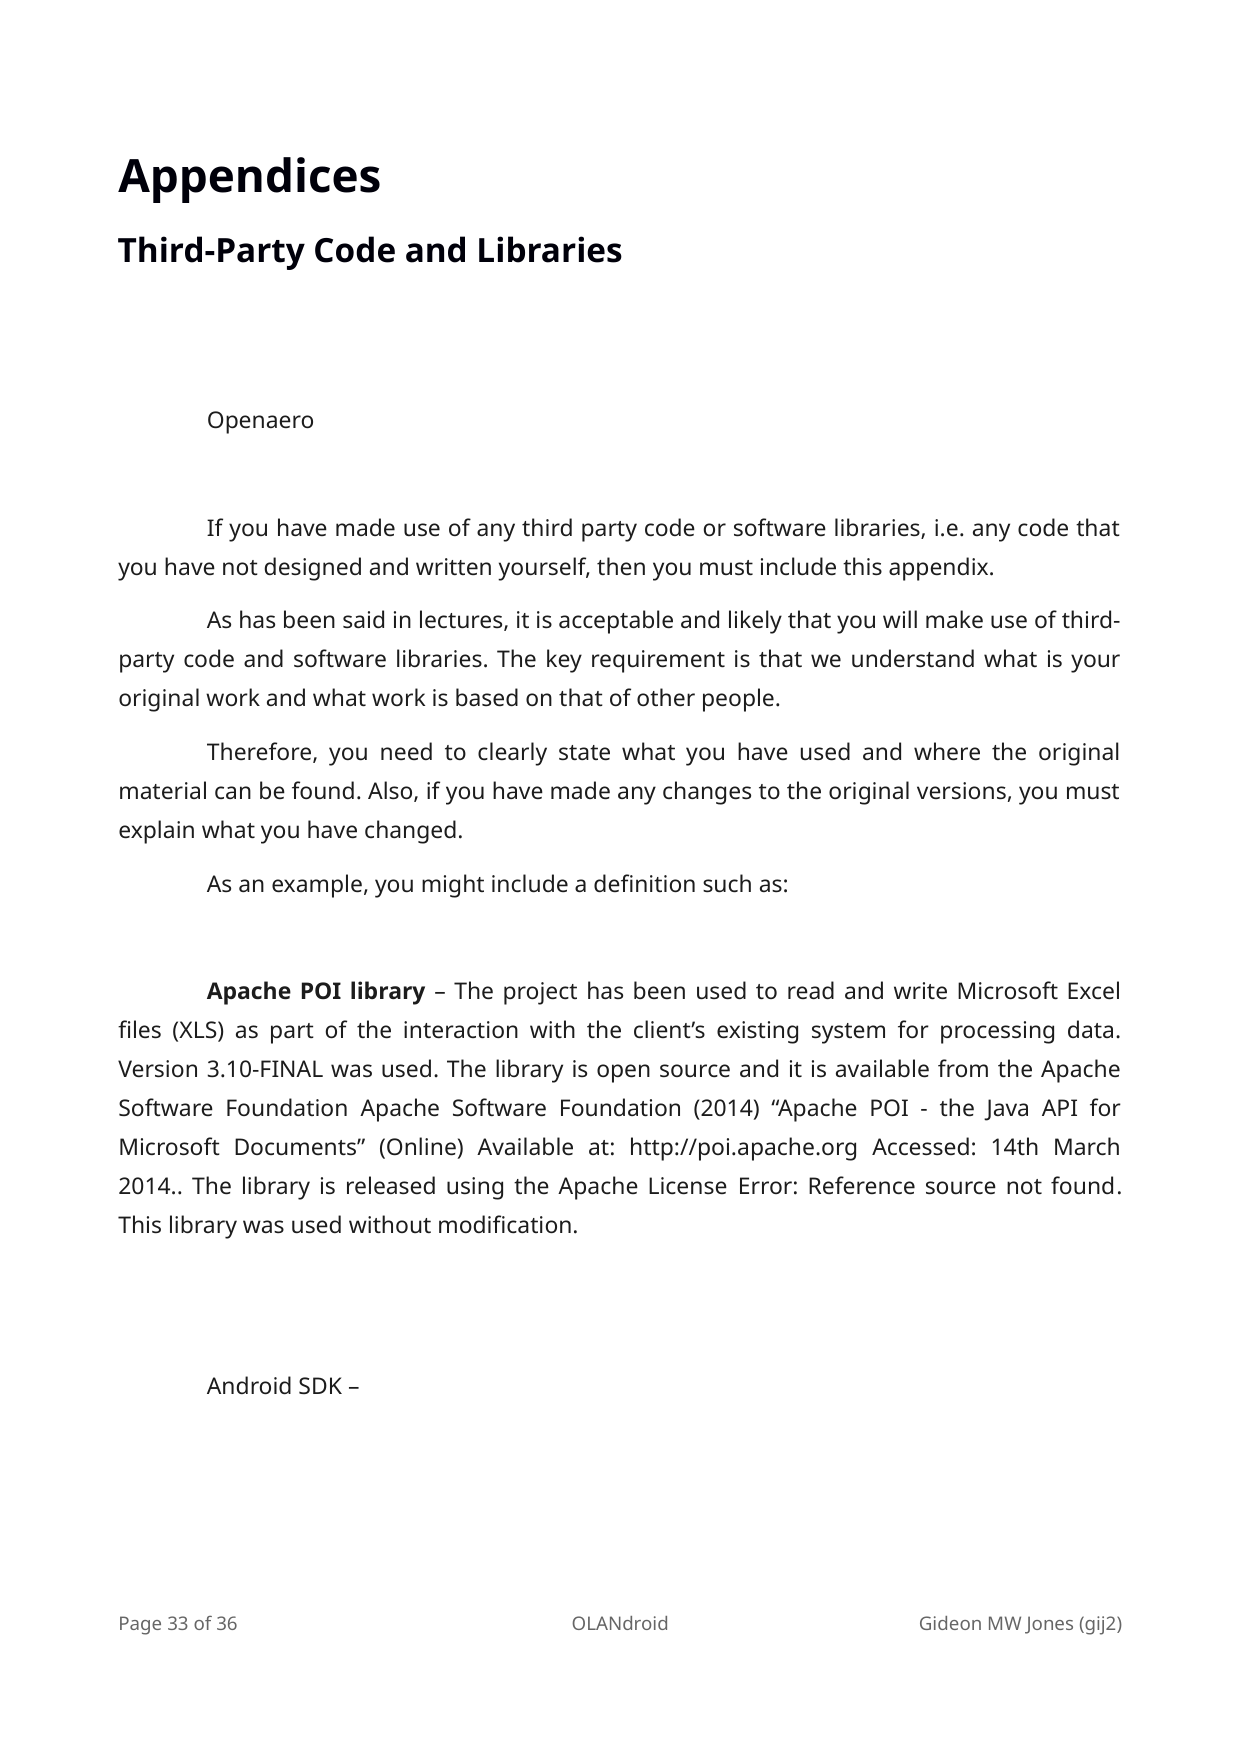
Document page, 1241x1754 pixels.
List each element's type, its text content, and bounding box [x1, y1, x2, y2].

text Android SDK – [118, 1370, 1122, 1402]
text Apache POI library – The project has been used to read and write Microsoft Excel files (XLS) as part of the interaction with the client’s existing system for processing data. Version 3.10-FINAL was used. The library is open source and it is available from the Apache Software Foundation Apache Software Foundation (2014) “Apache POI - the Java API for Microsoft Documents” (Online) Available at: http://poi.apache.org Accessed: 14th March 2014.. The library is released using the Apache License Error: Reference source not found. This library was used without modification. [118, 975, 1122, 1241]
text As has been said in lectures, it is acceptable and likely that you will make use of third-party code and software libraries. The key requirement is that we understand what is your original work and what work is based on that of other people. [118, 604, 1122, 713]
text As an example, you might include a definition such as: [118, 868, 1122, 899]
subtitle Appendices [118, 143, 1122, 206]
subtitle Third-Party Code and Libraries [117, 226, 1122, 272]
text If you have made use of any third party code or software libraries, i.e. any code that you have not designed and written yourself, then you must include this appendix. [118, 511, 1122, 582]
text Openaero [118, 404, 1122, 435]
text Therefore, you need to clearly state what you have used and where the original material can be found. Also, if you have made any changes to the original versions, you must explain what you have changed. [118, 736, 1122, 845]
